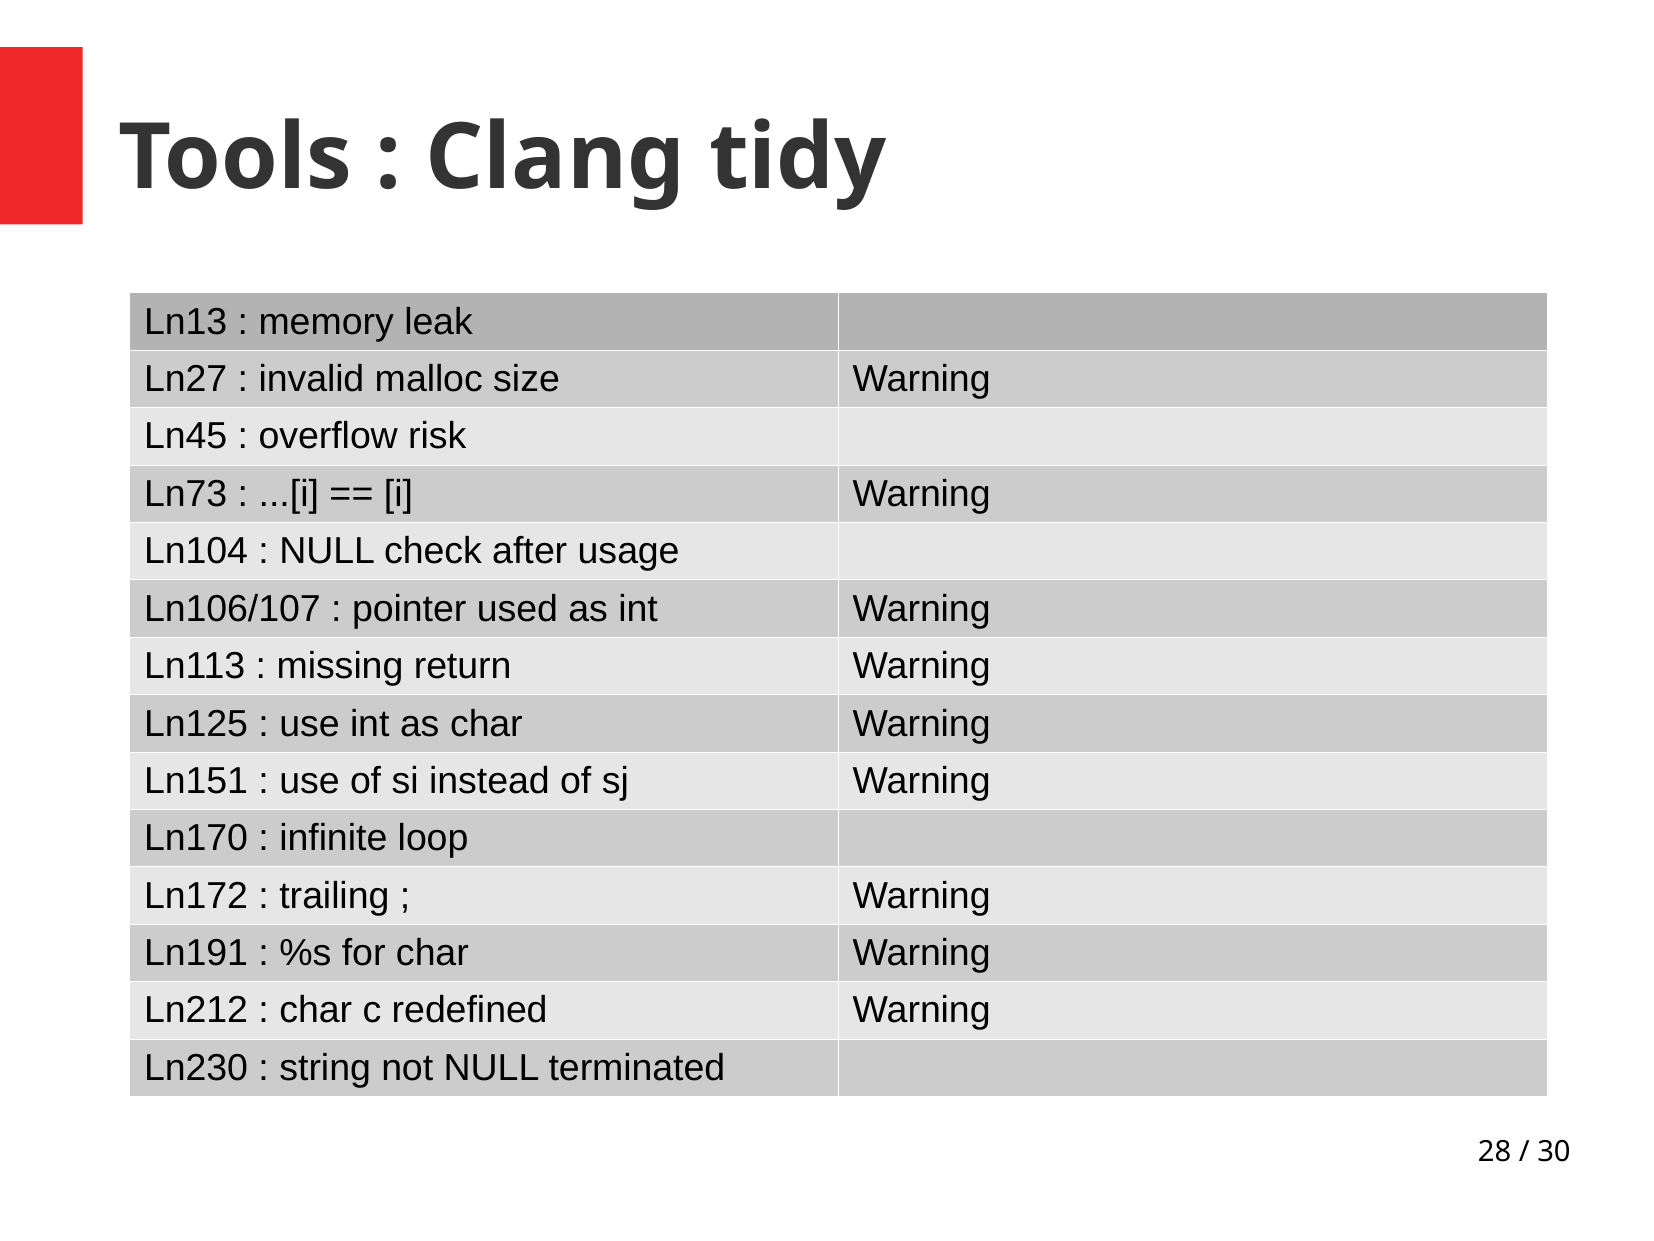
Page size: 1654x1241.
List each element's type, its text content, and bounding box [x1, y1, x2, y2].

table_cell Warning [839, 351, 1547, 407]
table_cell Ln113 : missing return [130, 638, 838, 694]
table_header Ln13 : memory leak [130, 293, 838, 350]
table_cell Warning [839, 867, 1547, 924]
title Tools : Clang tidy [118, 49, 1571, 257]
table_cell Ln27 : invalid malloc size [130, 351, 838, 407]
table_cell Warning [839, 638, 1547, 694]
table_cell Warning [839, 695, 1547, 752]
table_cell [839, 810, 1547, 866]
table_cell [839, 408, 1547, 465]
table_cell [839, 523, 1547, 579]
table_cell Ln106/107 : pointer used as int [130, 580, 838, 637]
table_cell Warning [839, 982, 1547, 1039]
table_header [839, 293, 1547, 350]
table_cell Warning [839, 580, 1547, 637]
table_cell Warning [839, 925, 1547, 981]
table_cell Warning [839, 753, 1547, 809]
table_cell [839, 1040, 1547, 1096]
table_cell Ln230 : string not NULL terminated [130, 1040, 838, 1096]
table_cell Ln191 : %s for char [130, 925, 838, 981]
table_cell Ln73 : ...[i] == [i] [130, 466, 838, 522]
table_cell Ln172 : trailing ; [130, 867, 838, 924]
table_cell Ln104 : NULL check after usage [130, 523, 838, 579]
table_cell Ln212 : char c redefined [130, 982, 838, 1039]
table_cell Warning [839, 466, 1547, 522]
table_cell Ln170 : infinite loop [130, 810, 838, 866]
table_cell Ln125 : use int as char [130, 695, 838, 752]
table_cell Ln45 : overflow risk [130, 408, 838, 465]
table_cell Ln151 : use of si instead of sj [130, 753, 838, 809]
